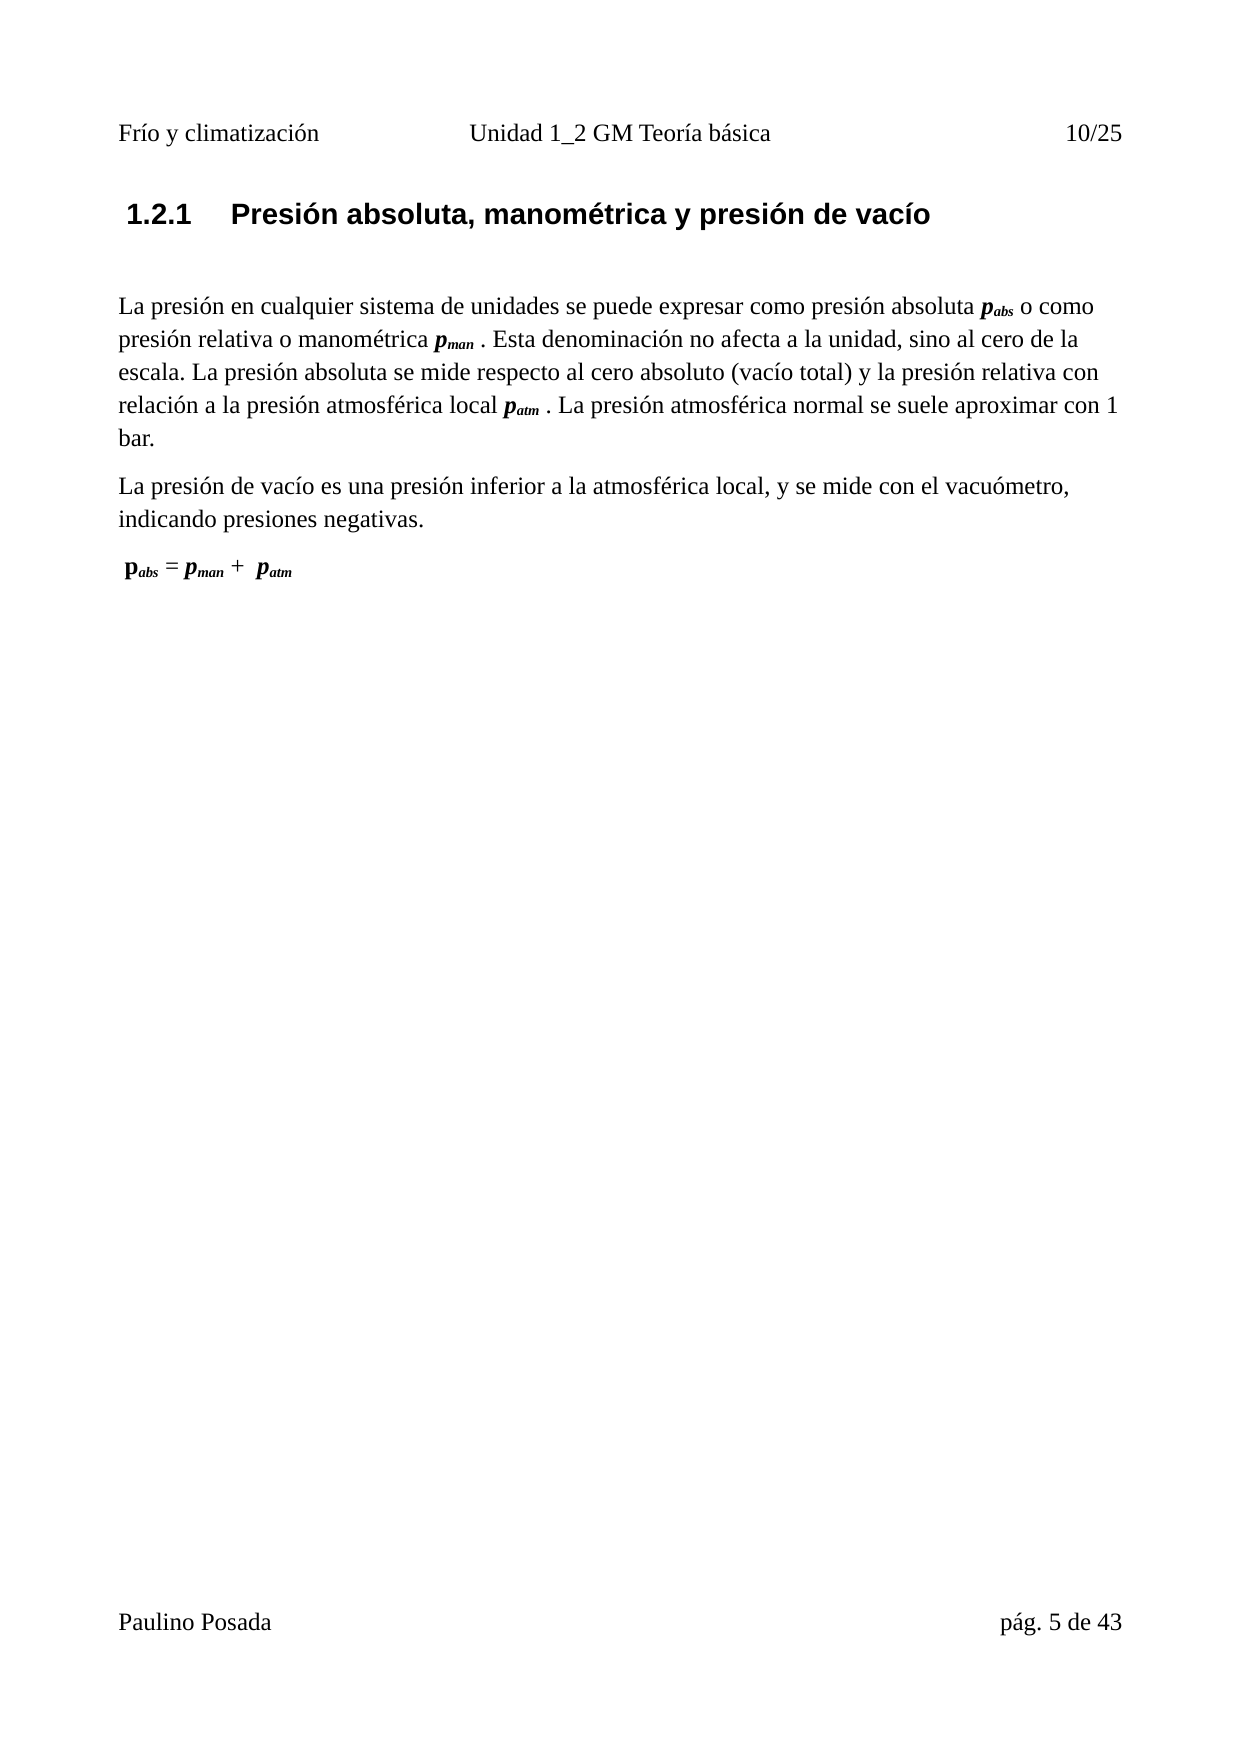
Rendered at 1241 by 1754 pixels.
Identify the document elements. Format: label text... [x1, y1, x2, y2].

text La presión de vacío es una presión inferior a la atmosférica local, y se mide con el vacuómetro, indicando presiones negativas. [118, 471, 1122, 532]
text pabs = pman + patm [118, 551, 1122, 580]
text La presión en cualquier sistema de unidades se puede expresar como presión absoluta pabs o como presión relativa o manométrica pman . Esta denominación no afecta a la unidad, sino al cero de la escala. La presión absoluta se mide respecto al cero absoluto (vacío total) y la presión relativa con relación a la presión atmosférica local patm . La presión atmosférica normal se suele aproximar con 1 bar. [118, 291, 1122, 452]
subtitle Presión absoluta, manométrica y presión de vacío [118, 197, 1122, 231]
